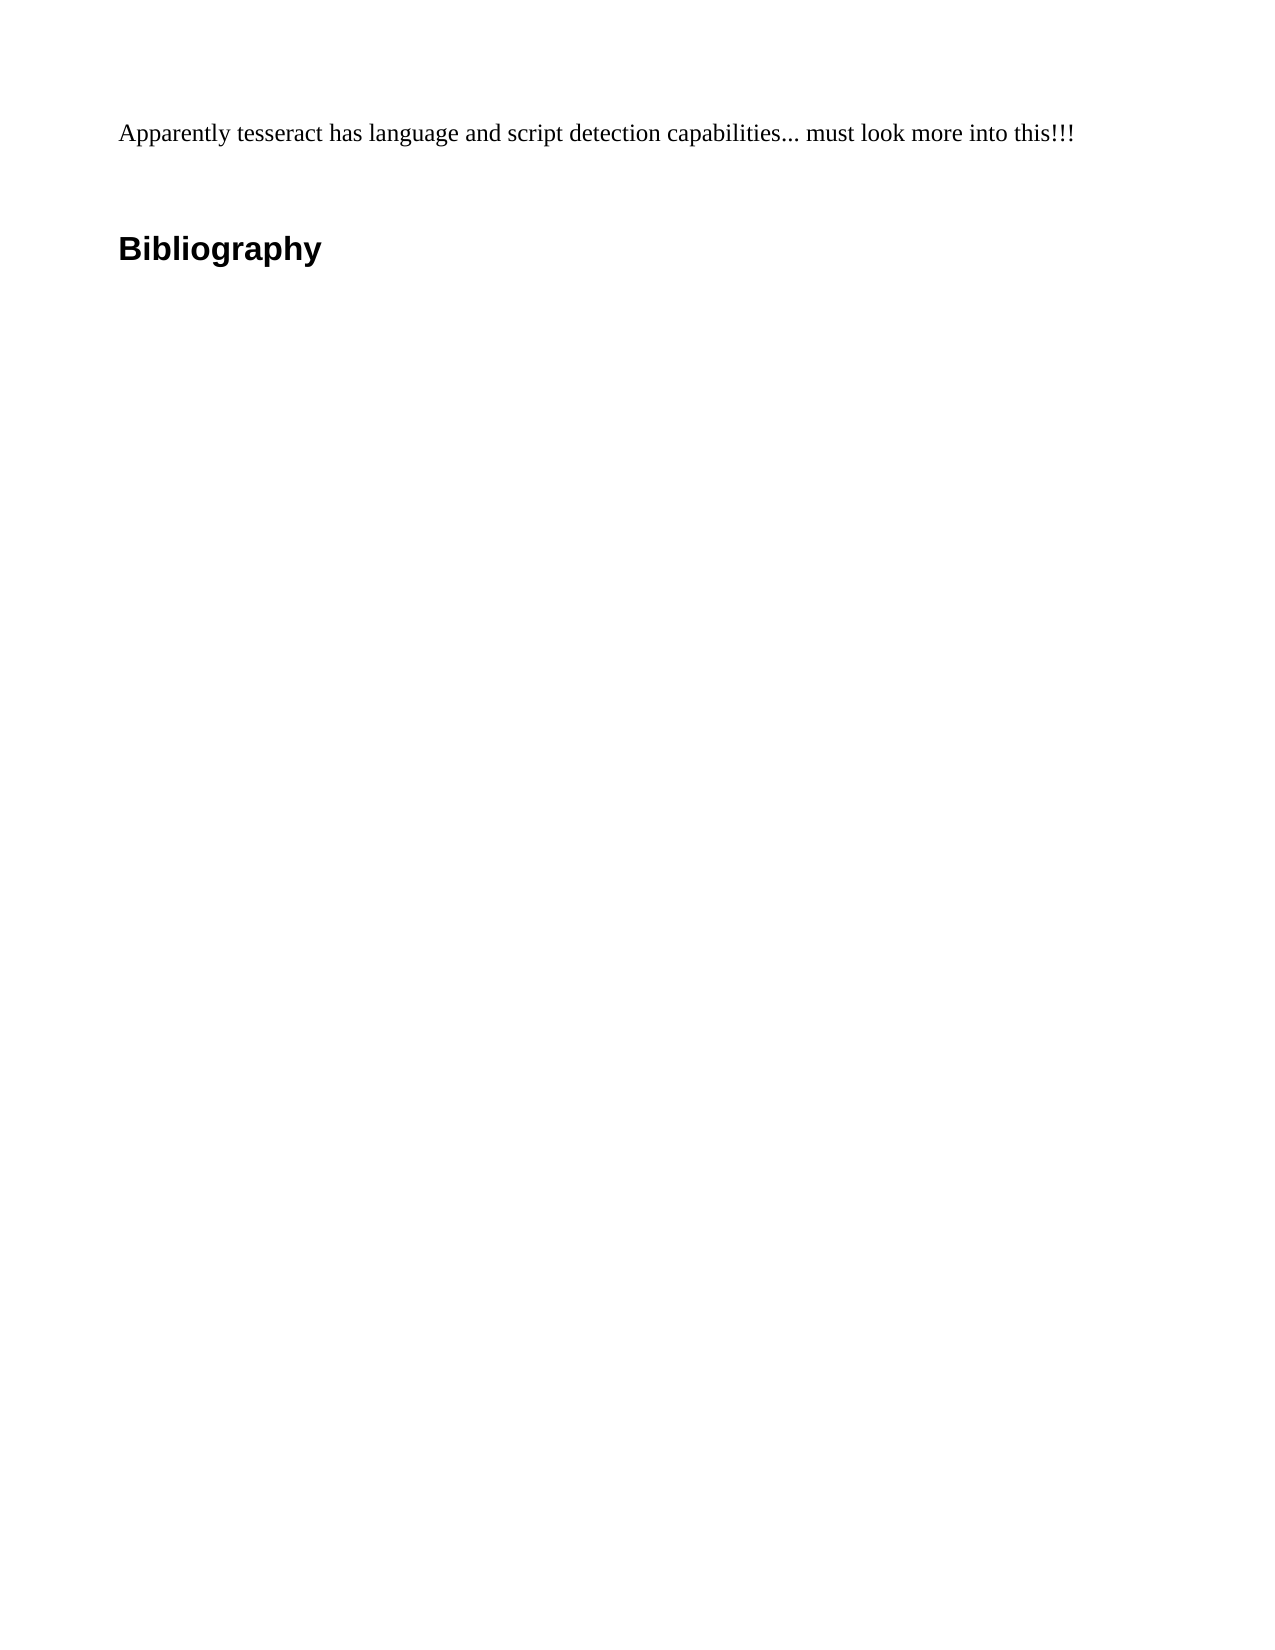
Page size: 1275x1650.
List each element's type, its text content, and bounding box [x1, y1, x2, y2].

text Apparently tesseract has language and script detection capabilities... must look more into this!!! [118, 118, 1157, 147]
subtitle Bibliography [118, 229, 1157, 268]
